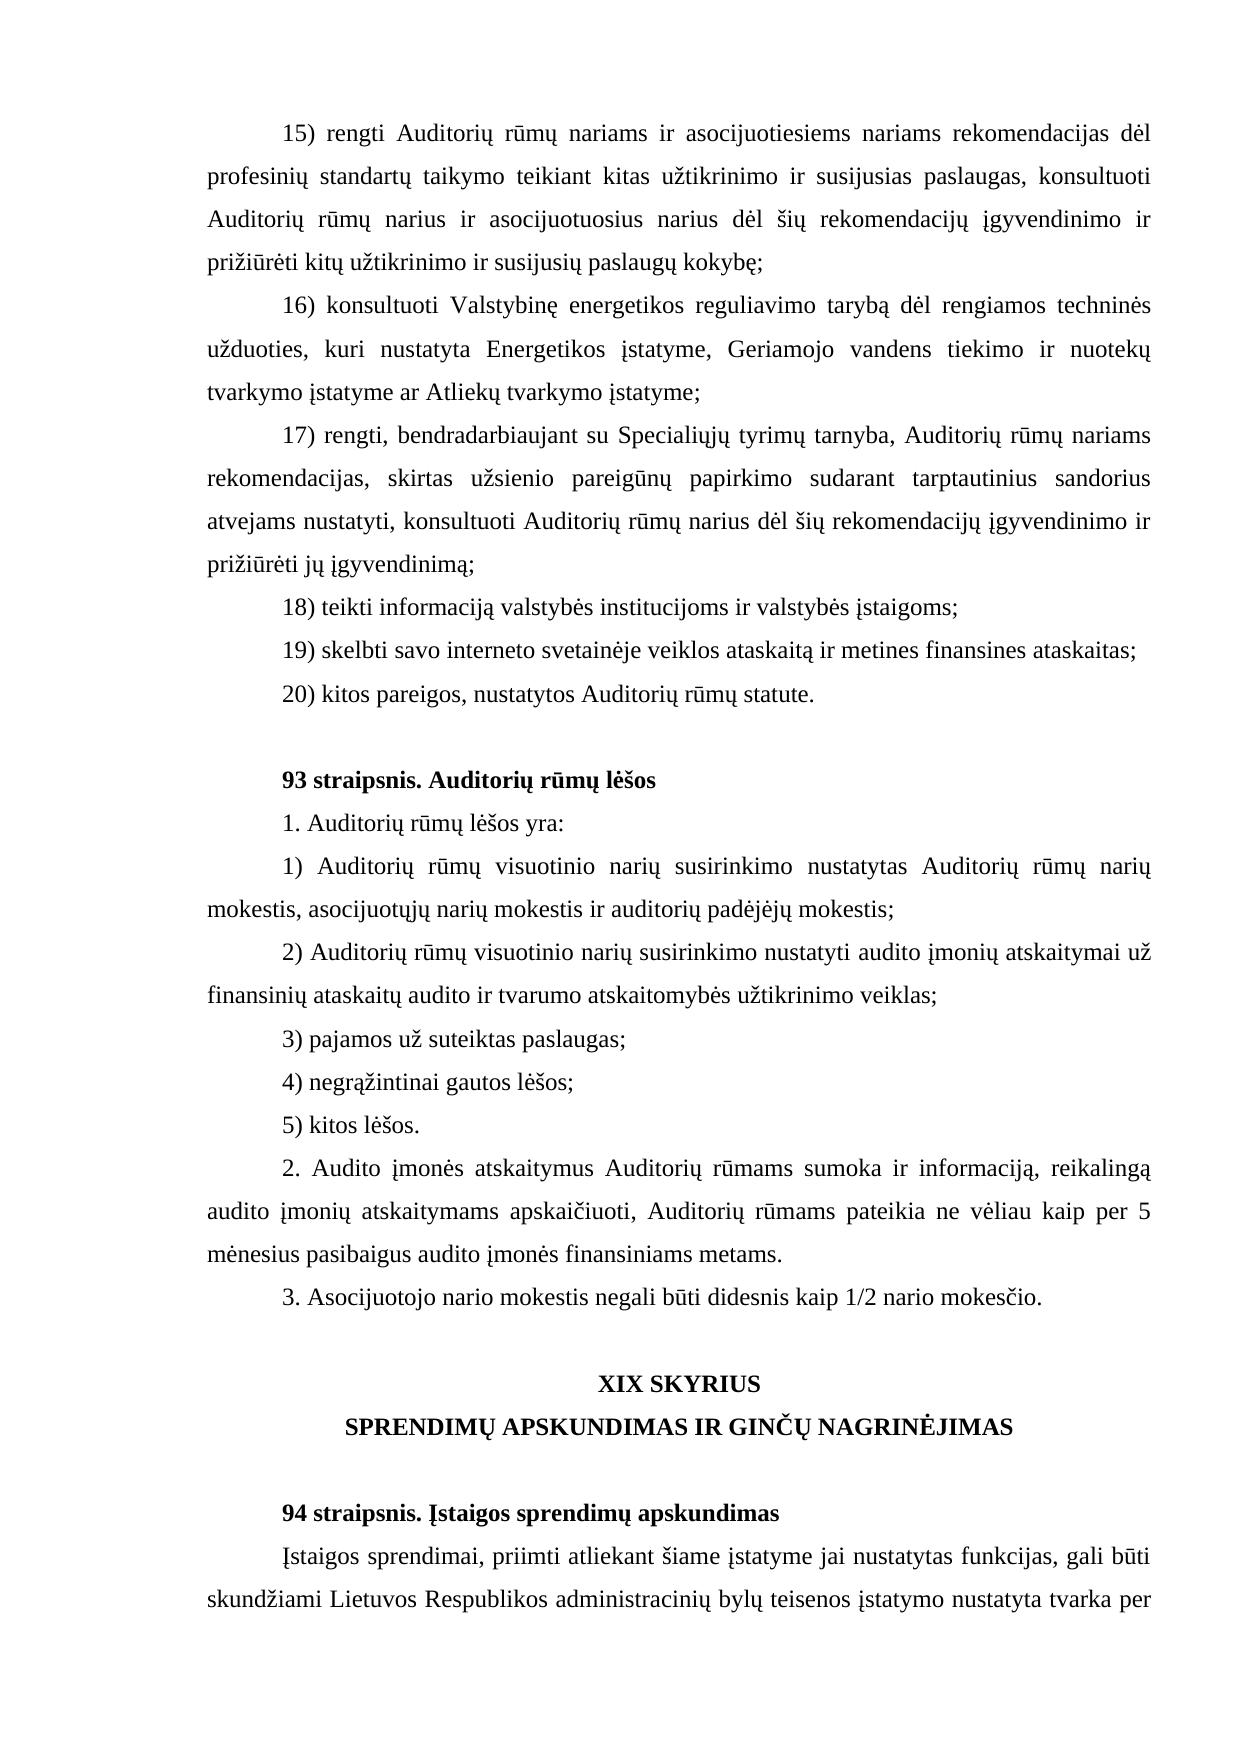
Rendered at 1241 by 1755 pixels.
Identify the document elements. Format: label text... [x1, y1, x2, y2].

text Įstaigos sprendimai, priimti atliekant šiame įstatyme jai nustatytas funkcijas, gali būti skundžiami Lietuvos Respublikos administracinių bylų teisenos įstatymo nustatyta tvarka per [207, 1541, 1152, 1613]
text 18) teikti informaciją valstybės institucijoms ir valstybės įstaigoms; [207, 592, 1152, 621]
text 1. Auditorių rūmų lėšos yra: [207, 808, 1152, 837]
text 19) skelbti savo interneto svetainėje veiklos ataskaitą ir metines finansines ataskaitas; [207, 636, 1152, 664]
text 17) rengti, bendradarbiaujant su Specialiųjų tyrimų tarnyba, Auditorių rūmų nariams rekomendacijas, skirtas užsienio pareigūnų papirkimo sudarant tarptautinius sandorius atvejams nustatyti, konsultuoti Auditorių rūmų narius dėl šių rekomendacijų įgyvendinimo ir prižiūrėti jų įgyvendinimą; [207, 420, 1152, 578]
text 5) kitos lėšos. [207, 1110, 1152, 1139]
text 93 straipsnis. Auditorių rūmų lėšos [207, 765, 1152, 794]
text 94 straipsnis. Įstaigos sprendimų apskundimas [207, 1498, 1152, 1527]
text 2. Audito įmonės atskaitymus Auditorių rūmams sumoka ir informaciją, reikalingą audito įmonių atskaitymams apskaičiuoti, Auditorių rūmams pateikia ne vėliau kaip per 5 mėnesius pasibaigus audito įmonės finansiniams metams. [207, 1153, 1152, 1268]
text SPRENDIMŲ APSKUNDIMAS IR GINČŲ NAGRINĖJIMAS [207, 1412, 1152, 1441]
text 20) kitos pareigos, nustatytos Auditorių rūmų statute. [207, 679, 1152, 707]
text XIX SKYRIUS [207, 1369, 1152, 1397]
text 16) konsultuoti Valstybinę energetikos reguliavimo tarybą dėl rengiamos techninės užduoties, kuri nustatyta Energetikos įstatyme, Geriamojo vandens tiekimo ir nuotekų tvarkymo įstatyme ar Atliekų tvarkymo įstatyme; [207, 291, 1152, 406]
text 3) pajamos už suteiktas paslaugas; [207, 1024, 1152, 1052]
text 15) rengti Auditorių rūmų nariams ir asocijuotiesiems nariams rekomendacijas dėl profesinių standartų taikymo teikiant kitas užtikrinimo ir susijusias paslaugas, konsultuoti Auditorių rūmų narius ir asocijuotuosius narius dėl šių rekomendacijų įgyvendinimo ir prižiūrėti kitų užtikrinimo ir susijusių paslaugų kokybę; [207, 118, 1152, 276]
text 1) Auditorių rūmų visuotinio narių susirinkimo nustatytas Auditorių rūmų narių mokestis, asocijuotųjų narių mokestis ir auditorių padėjėjų mokestis; [207, 851, 1152, 923]
text 3. Asocijuotojo nario mokestis negali būti didesnis kaip 1/2 nario mokesčio. [207, 1282, 1152, 1311]
text 4) negrąžintinai gautos lėšos; [207, 1067, 1152, 1096]
text 2) Auditorių rūmų visuotinio narių susirinkimo nustatyti audito įmonių atskaitymai už finansinių ataskaitų audito ir tvarumo atskaitomybės užtikrinimo veiklas; [207, 937, 1152, 1009]
